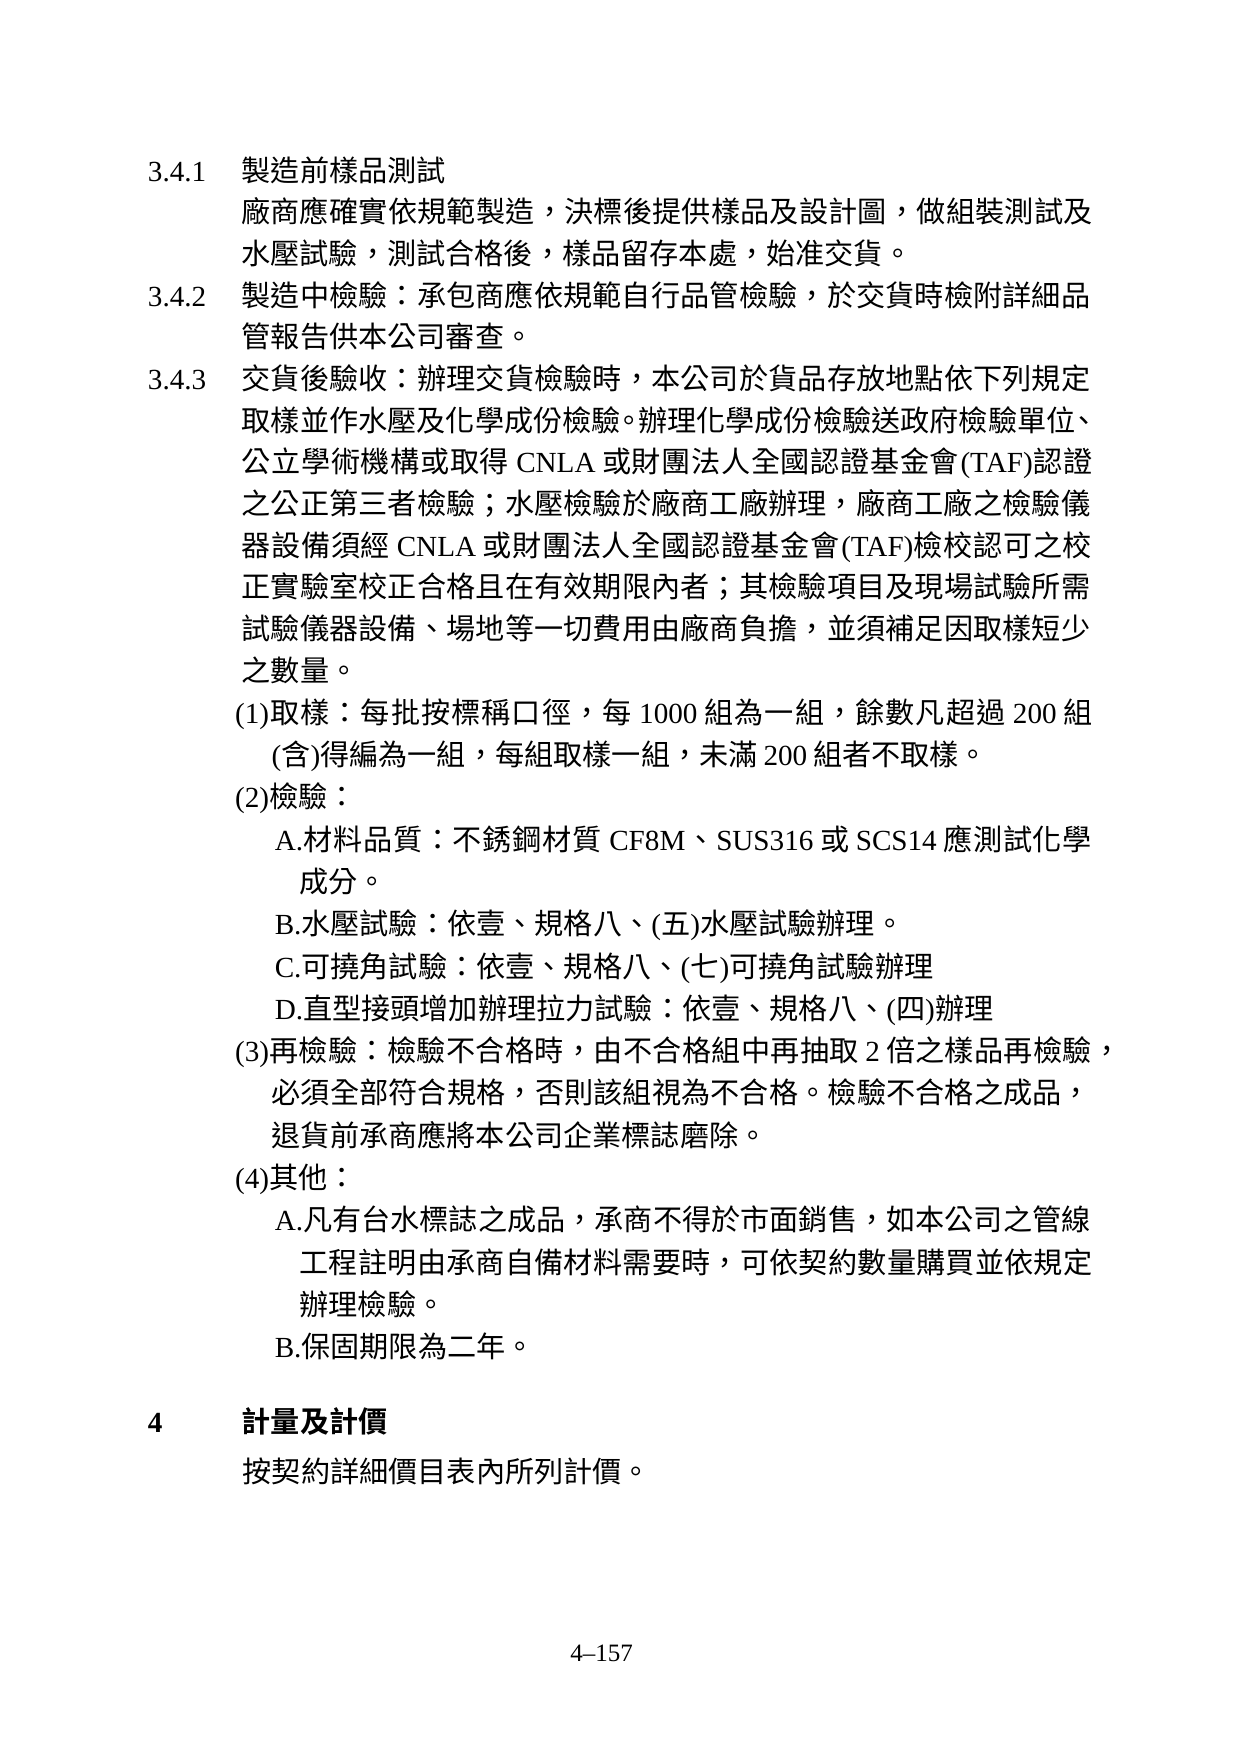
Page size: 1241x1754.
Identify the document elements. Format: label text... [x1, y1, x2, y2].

text 3.4.3 交貨後驗收：辦理交貨檢驗時，本公司於貨品存放地點依下列規定取樣並作水壓及化學成份檢驗。辦理化學成份檢驗送政府檢驗單位、公立學術機構或取得CNLA或財團法人全國認證基金會(TAF)認證之公正第三者檢驗；水壓檢驗於廠商工廠辦理，廠商工廠之檢驗儀器設備須經CNLA或財團法人全國認證基金會(TAF)檢校認可之校正實驗室校正合格且在有效期限內者；其檢驗項目及現場試驗所需試驗儀器設備、場地等一切費用由廠商負擔，並須補足因取樣短少之數量。 [148, 356, 1092, 689]
text 3.4.2 製造中檢驗：承包商應依規範自行品管檢驗，於交貨時檢附詳細品管報告供本公司審查。 [148, 273, 1092, 356]
text 廠商應確實依規範製造，決標後提供樣品及設計圖，做組裝測試及水壓試驗，測試合格後，樣品留存本處，始准交貨。 [241, 189, 1092, 273]
text (2)檢驗： [235, 774, 1092, 816]
text 按契約詳細價目表內所列計價。 [242, 1449, 1092, 1491]
text B.保固期限為二年。 [274, 1324, 1092, 1366]
text (3)再檢驗：檢驗不合格時，由不合格組中再抽取2倍之樣品再檢驗，必須全部符合規格，否則該組視為不合格。檢驗不合格之成品，退貨前承商應將本公司企業標誌磨除。 [235, 1028, 1092, 1154]
text (4)其他： [235, 1154, 1092, 1197]
text 4 計量及計價 [148, 1366, 1092, 1449]
text A.材料品質：不銹鋼材質CF8M、SUS316或SCS14應測試化學成分。 [274, 816, 1092, 901]
text 3.4.1 製造前樣品測試 [148, 148, 1092, 189]
text A.凡有台水標誌之成品，承商不得於市面銷售，如本公司之管線工程註明由承商自備材料需要時，可依契約數量購買並依規定辦理檢驗。 [274, 1197, 1092, 1324]
text (1)取樣：每批按標稱口徑，每1000組為一組，餘數凡超過200組(含)得編為一組，每組取樣一組，未滿200組者不取樣。 [235, 689, 1092, 774]
text C.可撓角試驗：依壹、規格八、(七)可撓角試驗辦理 [274, 943, 1092, 985]
text D.直型接頭增加辦理拉力試驗：依壹、規格八、(四)辦理 [274, 985, 1092, 1028]
text B.水壓試驗：依壹、規格八、(五)水壓試驗辦理。 [274, 901, 1092, 943]
